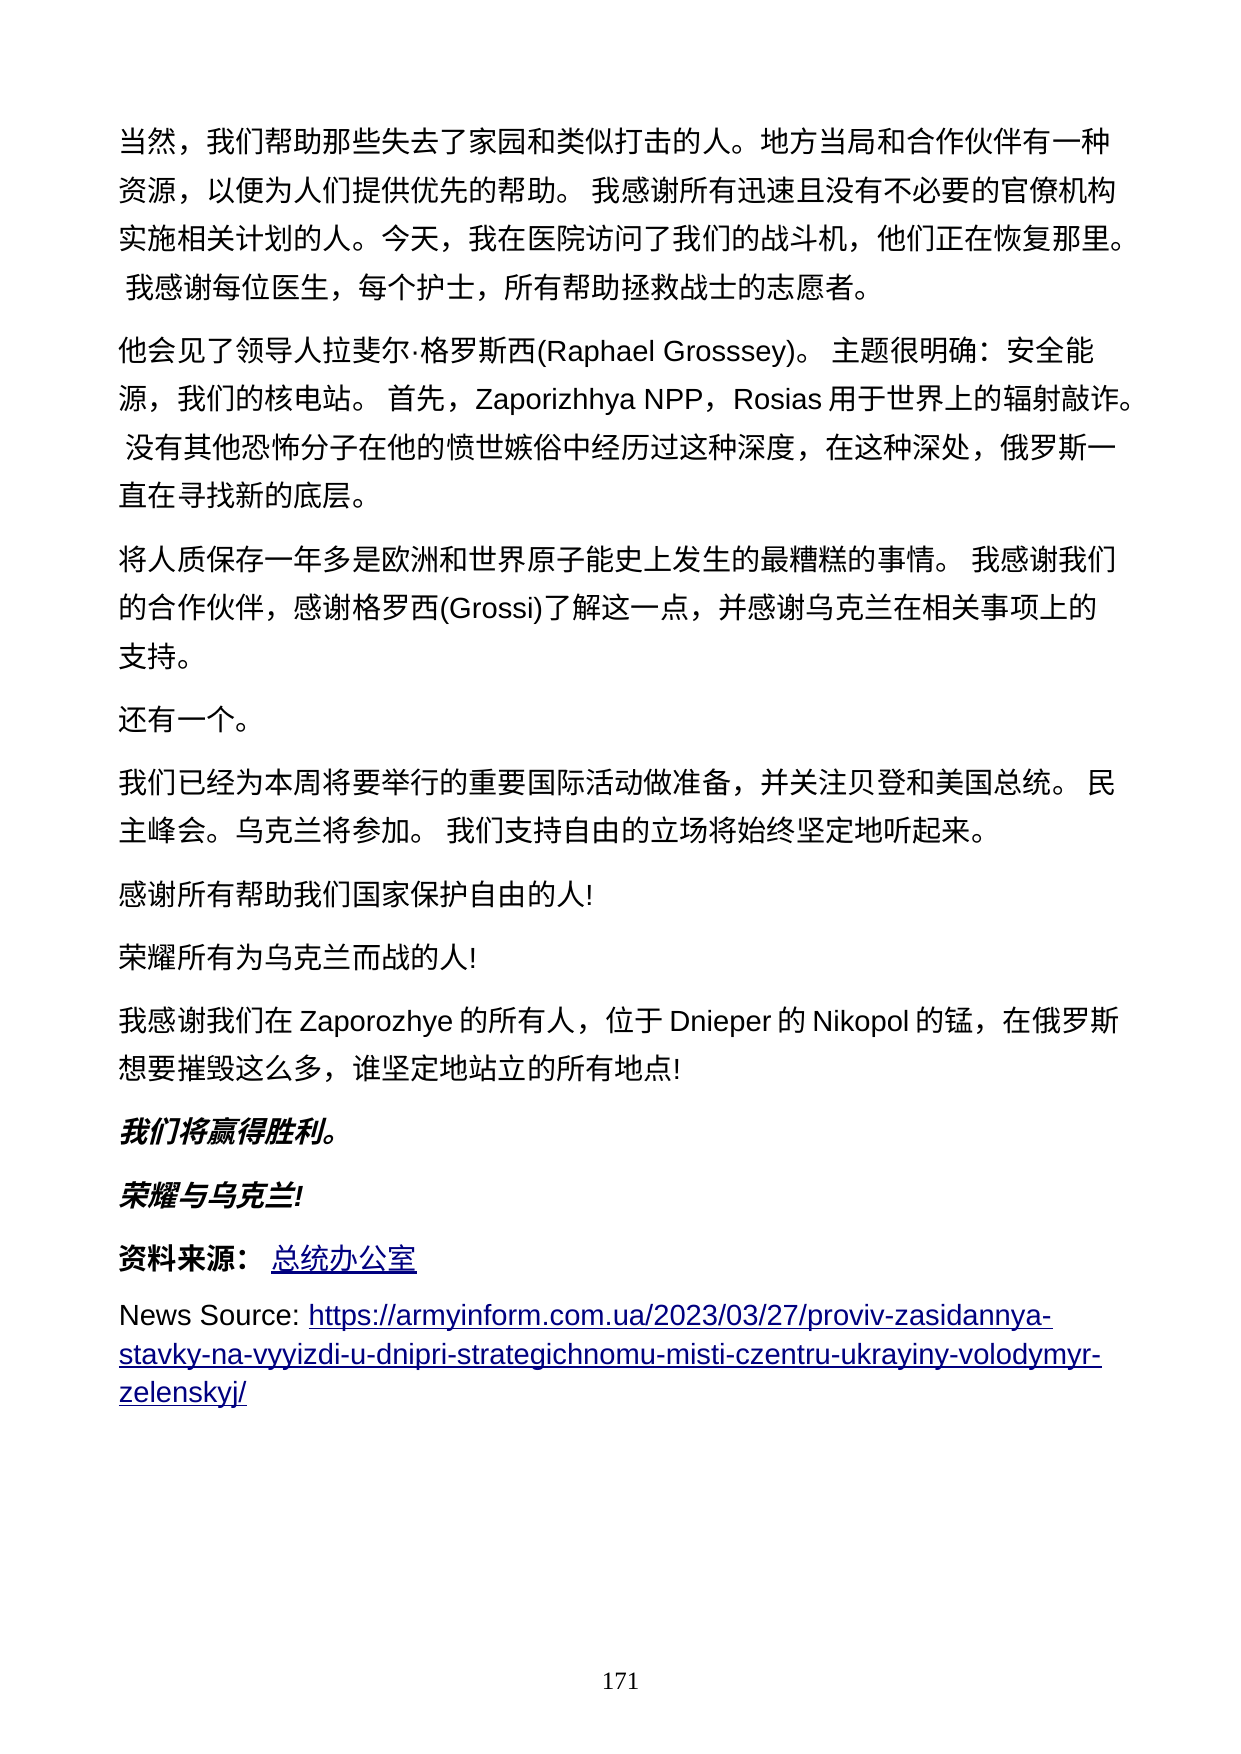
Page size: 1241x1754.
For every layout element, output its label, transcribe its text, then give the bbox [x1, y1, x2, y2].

text 我们已经为本周将要举行的重要国际活动做准备，并关注贝登和美国总统。 民主峰会。乌克兰将参加。 我们支持自由的立场将始终坚定地听起来。 [118, 759, 1122, 850]
text 荣耀所有为乌克兰而战的人! [118, 934, 1122, 976]
text 荣耀与乌克兰! [118, 1172, 1122, 1214]
text 他会见了领导人拉斐尔·格罗斯西(Raphael Grosssey)。 主题很明确：安全能源，我们的核电站。 首先，Zaporizhhya NPP，Rosias用于世界上的辐射敲诈。 没有其他恐怖分子在他的愤世嫉俗中经历过这种深度，在这种深处，俄罗斯一直在寻找新的底层。 [118, 327, 1122, 515]
text 还有一个。 [118, 696, 1122, 738]
text 当然，我们帮助那些失去了家园和类似打击的人。地方当局和合作伙伴有一种资源，以便为人们提供优先的帮助。 我感谢所有迅速且没有不必要的官僚机构实施相关计划的人。今天，我在医院访问了我们的战斗机，他们正在恢复那里。 我感谢每位医生，每个护士，所有帮助拯救战士的志愿者。 [118, 118, 1122, 306]
text 我感谢我们在Zaporozhye的所有人，位于Dniep​​er的Nikopol的锰，在俄罗斯想要摧毁这么多，谁坚定地站立的所有地点! [118, 997, 1122, 1088]
text 资料来源： 总统办公室 [118, 1235, 1122, 1277]
text News Source: https://armyinform.com.ua/2023/03/27/proviv-zasidannya-stavky-na-vyyizdi-u-dnipri-strategichnomu-misti-czentru-ukrayiny-volodymyr-zelenskyj/ [118, 1298, 1122, 1409]
text 感谢所有帮助我们国家保护自由的人! [118, 871, 1122, 913]
text 我们将赢得胜利。 [118, 1109, 1122, 1151]
text 将人质保存一年多是欧洲和世界原子能史上发生的最糟糕的事情。 我感谢我们的合作伙伴，感谢格罗西(Grossi)了解这一点，并感谢乌克兰在相关事项上的支持。 [118, 536, 1122, 675]
